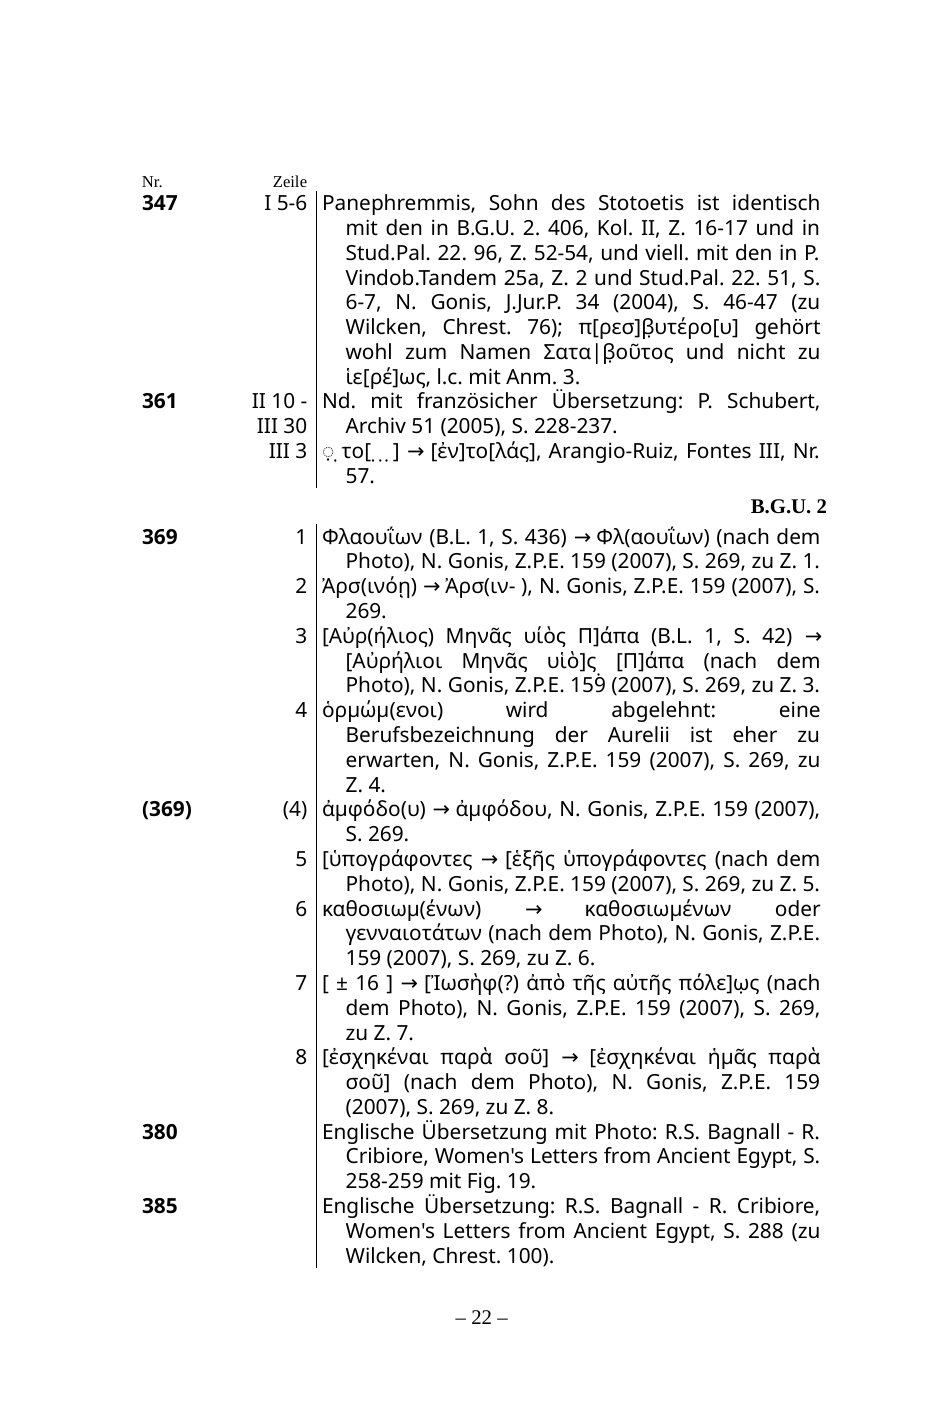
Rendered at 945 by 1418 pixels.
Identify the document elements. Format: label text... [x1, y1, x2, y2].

table_cell 385 [136, 1194, 316, 1268]
table_cell [136, 439, 224, 488]
table_cell [136, 847, 224, 896]
table_cell Englische Übersetzung: R.S. Bagnall - R. Cribiore, Women's Letters from Ancient Egypt, S. 288 (zu Wilcken, Chrest. 100). [317, 1194, 827, 1268]
table_header Φλαουΐων (B.L. 1, S. 436) → Φλ(αουΐων) (nach dem Photo), N. Gonis, Z.P.E. 159 (2007), S. 269, zu Z. 1. [317, 524, 827, 574]
table_cell ̣ ̣το[ ̣ ̣ ̣] → [ἐν]το[λάς], Arangio-Ruiz, Fontes III, Nr. 57. [317, 439, 827, 488]
table_cell 3 [224, 624, 316, 698]
table_cell 8 [224, 1045, 316, 1119]
table_cell [ἐσχηκέναι παρὰ σοῦ] → [ἐσχηκέναι ἡμᾶς παρὰ σοῦ] (nach dem Photo), N. Gonis, Z.P.E. 159 (2007), S. 269, zu Z. 8. [317, 1045, 827, 1119]
table_cell 361 [136, 389, 224, 439]
table_cell 7 [224, 971, 316, 1045]
subtitle B.G.U. 2 [136, 494, 827, 518]
table_cell 4 [224, 698, 316, 797]
table_cell III 3 [224, 439, 316, 488]
table_cell 380 [136, 1119, 316, 1194]
table_cell Panephremmis, Sohn des Stotoetis ist identisch mit den in B.G.U. 2. 406, Kol. II, Z. 16-17 und in Stud.Pal. 22. 96, Z. 52-54, und viell. mit den in P. Vindob.Tandem 25a, Z. 2 und Stud.Pal. 22. 51, S. 6-7, N. Gonis, J.Jur.P. 34 (2004), S. 46-47 (zu Wilcken, Chrest. 76); π[ρεσ]β̣υτέρο[υ] gehört wohl zum Namen Σατα|β̣οῦτος und nicht zu ἱε[ρέ]ως, l.c. mit Anm. 3. [317, 191, 827, 389]
table_cell II 10 - III 30 [224, 389, 316, 439]
table_cell (369) [136, 797, 224, 847]
table_cell καθοσιωμ(ένων) → καθοσιωμένων oder γενναιοτάτων (nach dem Photo), N. Gonis, Z.P.E. 159 (2007), S. 269, zu Z. 6. [317, 896, 827, 971]
table_cell 5 [224, 847, 316, 896]
table_cell 347 [136, 191, 224, 389]
table_cell 6 [224, 896, 316, 971]
table_cell Ἀρσ(ινόῃ) → Ἀρσ(ιν- ), N. Gonis, Z.P.E. 159 (2007), S. 269. [317, 574, 827, 623]
table_header 369 [136, 524, 224, 574]
table_cell [Αὐρ(ήλιος) Μηνᾶς υίὸς Π]άπα (B.L. 1, S. 42) → [Αὐρήλιοι Μηνᾶς υἱὸ]ς̣ [Π]άπα (nach dem Photo), N. Gonis, Z.P.E. 159 (2007), S. 269, zu Z. 3. [317, 624, 827, 698]
table_cell [136, 971, 224, 1045]
table_cell [ὑπογράφοντες → [ἑξῆς ὑπογράφοντες (nach dem Photo), N. Gonis, Z.P.E. 159 (2007), S. 269, zu Z. 5. [317, 847, 827, 896]
table_cell ἀμφόδο(υ) → ἀμφόδου, N. Gonis, Z.P.E. 159 (2007), S. 269. [317, 797, 827, 847]
table_cell (4) [224, 797, 316, 847]
table_cell 2 [224, 574, 316, 623]
table_header 1 [224, 524, 316, 574]
table_cell [136, 574, 224, 623]
table_cell [136, 698, 224, 797]
table_cell Englische Übersetzung mit Photo: R.S. Bagnall - R. Cribiore, Women's Letters from Ancient Egypt, S. 258-259 mit Fig. 19. [317, 1119, 827, 1194]
table_cell [136, 896, 224, 971]
table_cell Nd. mit französicher Übersetzung: P. Schubert, Archiv 51 (2005), S. 228-237. [317, 389, 827, 439]
table_cell [ ± 16 ] → [Ἰωσὴφ(?) ἀπὸ τῆς αὐτῆς πόλε]ω̣ς (nach dem Photo), N. Gonis, Z.P.E. 159 (2007), S. 269, zu Z. 7. [317, 971, 827, 1045]
table_cell ὁρμώμ(ενοι) wird abgelehnt: eine Berufsbezeichnung der Aurelii ist eher zu erwarten, N. Gonis, Z.P.E. 159 (2007), S. 269, zu Z. 4. [317, 698, 827, 797]
table_cell [136, 624, 224, 698]
table_cell [136, 1045, 224, 1119]
table_cell I 5-6 [224, 191, 316, 389]
